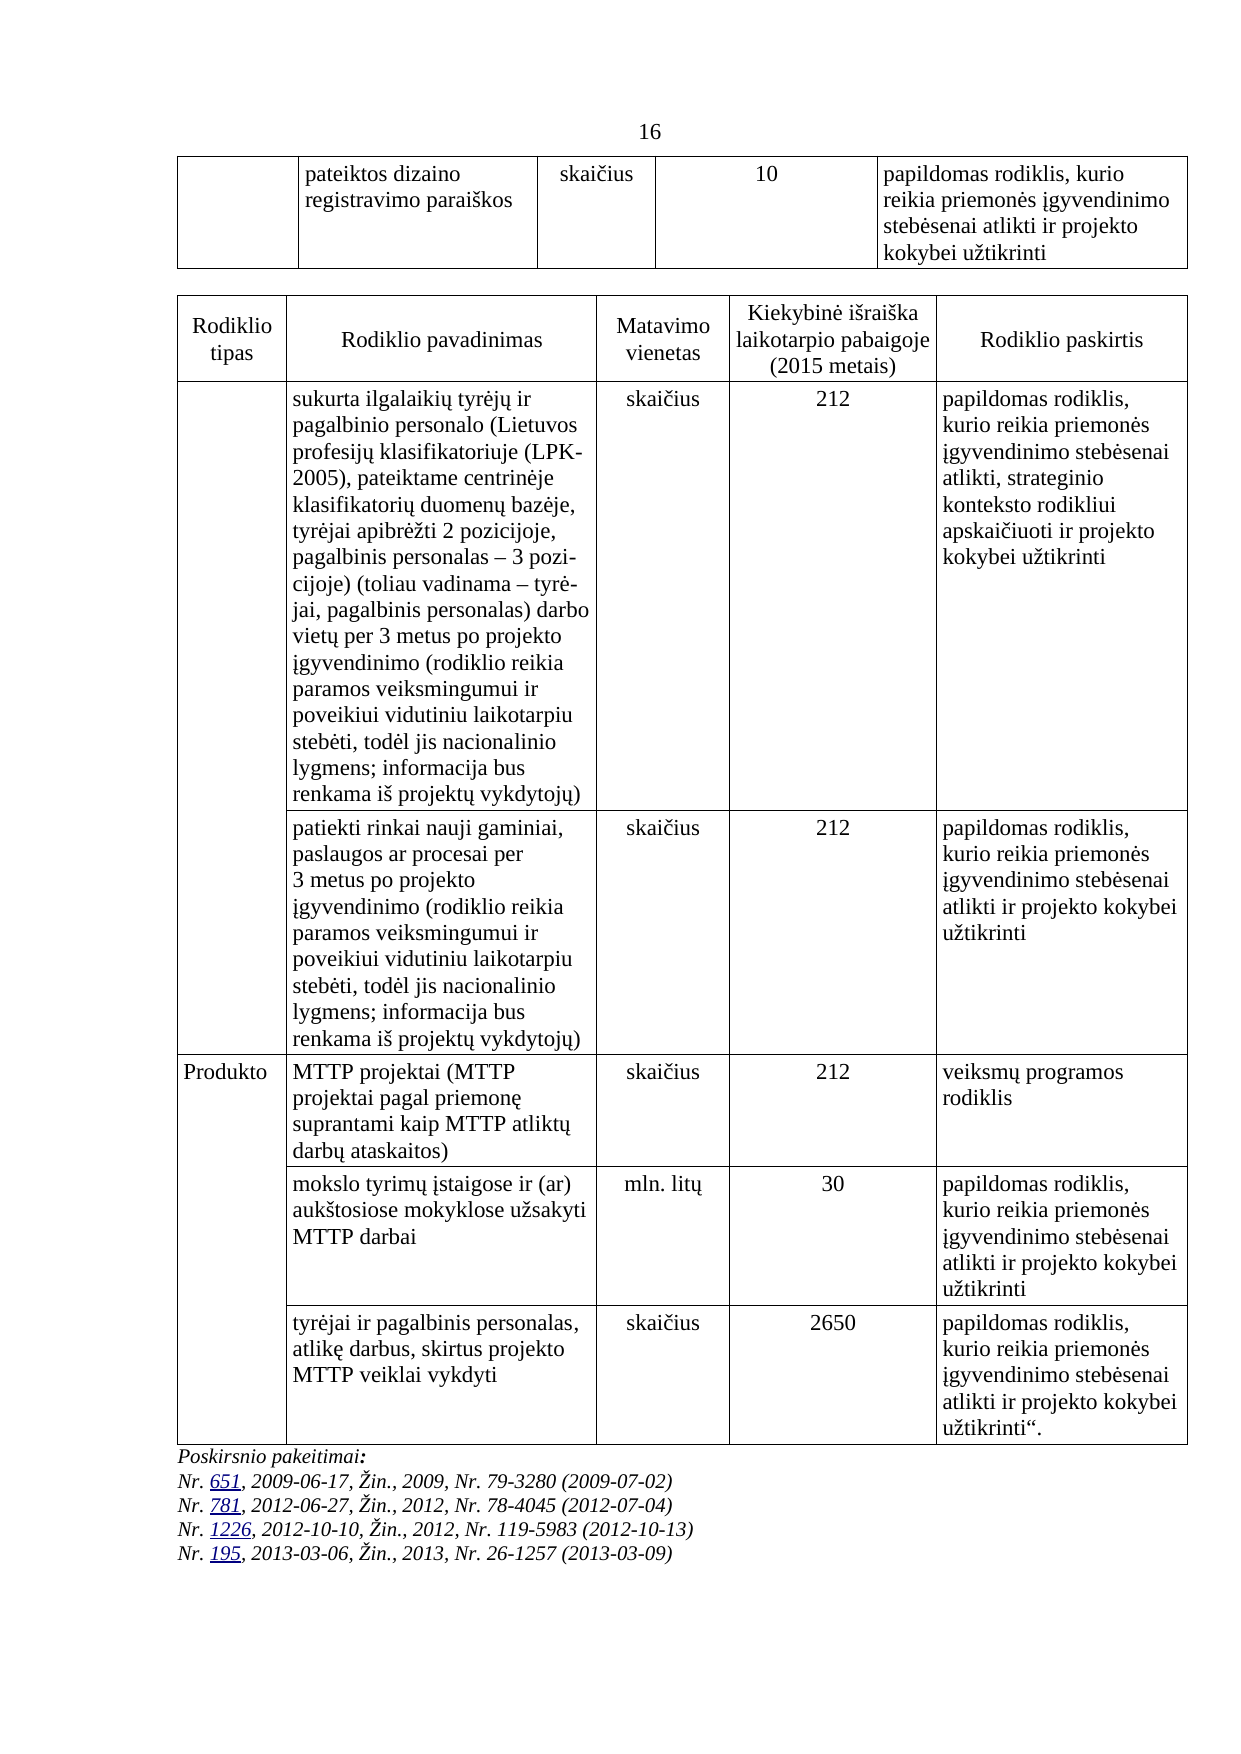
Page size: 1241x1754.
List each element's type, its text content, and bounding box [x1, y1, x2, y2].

subtitle Poskirsnio pakeitimai: [177, 1445, 1122, 1468]
table_cell skaičius [538, 157, 655, 268]
table_cell [178, 382, 286, 810]
table_cell Produkto [178, 1055, 286, 1443]
table_header Rodiklio paskirtis [937, 296, 1187, 381]
table_cell papildomas rodiklis, kurio reikia priemonės įgyvendi­nimo stebėsenai atlikti, strateginio konteksto rodikliui apskaičiuoti ir projekto kokybei užtikrinti [937, 382, 1187, 810]
table_cell 212 [730, 811, 936, 1054]
table_cell 2650 [730, 1306, 936, 1443]
table_cell papildomas rodiklis, kurio reikia priemonės įgyvendi­nimo stebėsenai atlikti ir projekto kokybei užtikrinti“. [937, 1306, 1187, 1443]
table_cell skaičius [597, 811, 729, 1054]
table_cell 212 [730, 1055, 936, 1166]
table_cell 212 [730, 382, 936, 810]
table_cell papildomas rodiklis, kurio reikia priemonės įgyvendi­nimo stebėsenai atlikti ir projekto kokybei užtikrinti [937, 1167, 1187, 1305]
table_cell patiekti rinkai nauji gaminiai, paslaugos ar procesai per 3 metus po projekto įgyvendinimo (rodiklio reikia paramos veiksmingumui ir poveikiui vidutiniu laikotarpiu stebėti, todėl jis nacionalinio lygmens; informacija bus renkama iš projektų vykdytojų) [287, 811, 596, 1054]
table_cell papildomas rodiklis, kurio reikia priemonės įgyvendi­nimo stebėsenai atlikti ir projekto kokybei užtikrinti [937, 811, 1187, 1054]
table_cell 10 [656, 157, 877, 268]
table_header Rodiklio pavadinimas [287, 296, 596, 381]
table_cell mokslo tyrimų įstaigose ir (ar) aukštosiose mokyklose užsakyti MTTP darbai [287, 1167, 596, 1305]
text Nr. 1226, 2012-10-10, Žin., 2012, Nr. 119-5983 (2012-10-13) [177, 1517, 1122, 1541]
table_header Matavimo vienetas [597, 296, 729, 381]
table_cell mln. litų [597, 1167, 729, 1305]
table_cell skaičius [597, 1055, 729, 1166]
table_cell pateiktos dizaino registravimo paraiškos [299, 157, 537, 268]
table_header Kiekybinė išraiška laikotarpio pabaigoje (2015 metais) [730, 296, 936, 381]
table_cell papildomas rodiklis, kurio reikia priemonės įgyvendi­nimo stebėsenai atlikti ir projekto kokybei užtikrinti [878, 157, 1187, 268]
text Nr. 781, 2012-06-27, Žin., 2012, Nr. 78-4045 (2012-07-04) [177, 1493, 1122, 1517]
table_cell MTTP projektai (MTTP projektai pagal priemonę suprantami kaip MTTP atliktų darbų ataskaitos) [287, 1055, 596, 1166]
table_cell [178, 157, 298, 268]
table_header Rodiklio tipas [178, 296, 286, 381]
text Nr. 195, 2013-03-06, Žin., 2013, Nr. 26-1257 (2013-03-09) [177, 1541, 1122, 1565]
table_cell tyrėjai ir pagalbinis personalas, atlikę darbus, skirtus projekto MTTP veiklai vykdyti [287, 1306, 596, 1443]
table_cell sukurta ilgalaikių tyrėjų ir pagalbinio personalo (Lietuvos profesijų klasifikatoriuje (LPK-2005), pateiktame centrinėje klasifikatorių duomenų bazėje, tyrėjai apibrėžti 2 pozicijoje, pagalbinis personalas – 3 pozi­cijoje) (toliau vadinama – tyrė­jai, pagalbinis personalas) dar­bo vietų per 3 metus po projek­to įgyvendinimo (rodiklio reikia paramos veiksmingumui ir poveikiui vidutiniu laikotar­piu stebėti, todėl jis naciona­linio lygmens; informacija bus renkama iš projektų vykdytojų) [287, 382, 596, 810]
table_cell [178, 810, 286, 1054]
table_cell veiksmų programos rodiklis [937, 1055, 1187, 1166]
table_cell skaičius [597, 382, 729, 810]
table_cell 30 [730, 1167, 936, 1305]
text Nr. 651, 2009-06-17, Žin., 2009, Nr. 79-3280 (2009-07-02) [177, 1468, 1122, 1493]
table_cell skaičius [597, 1306, 729, 1443]
